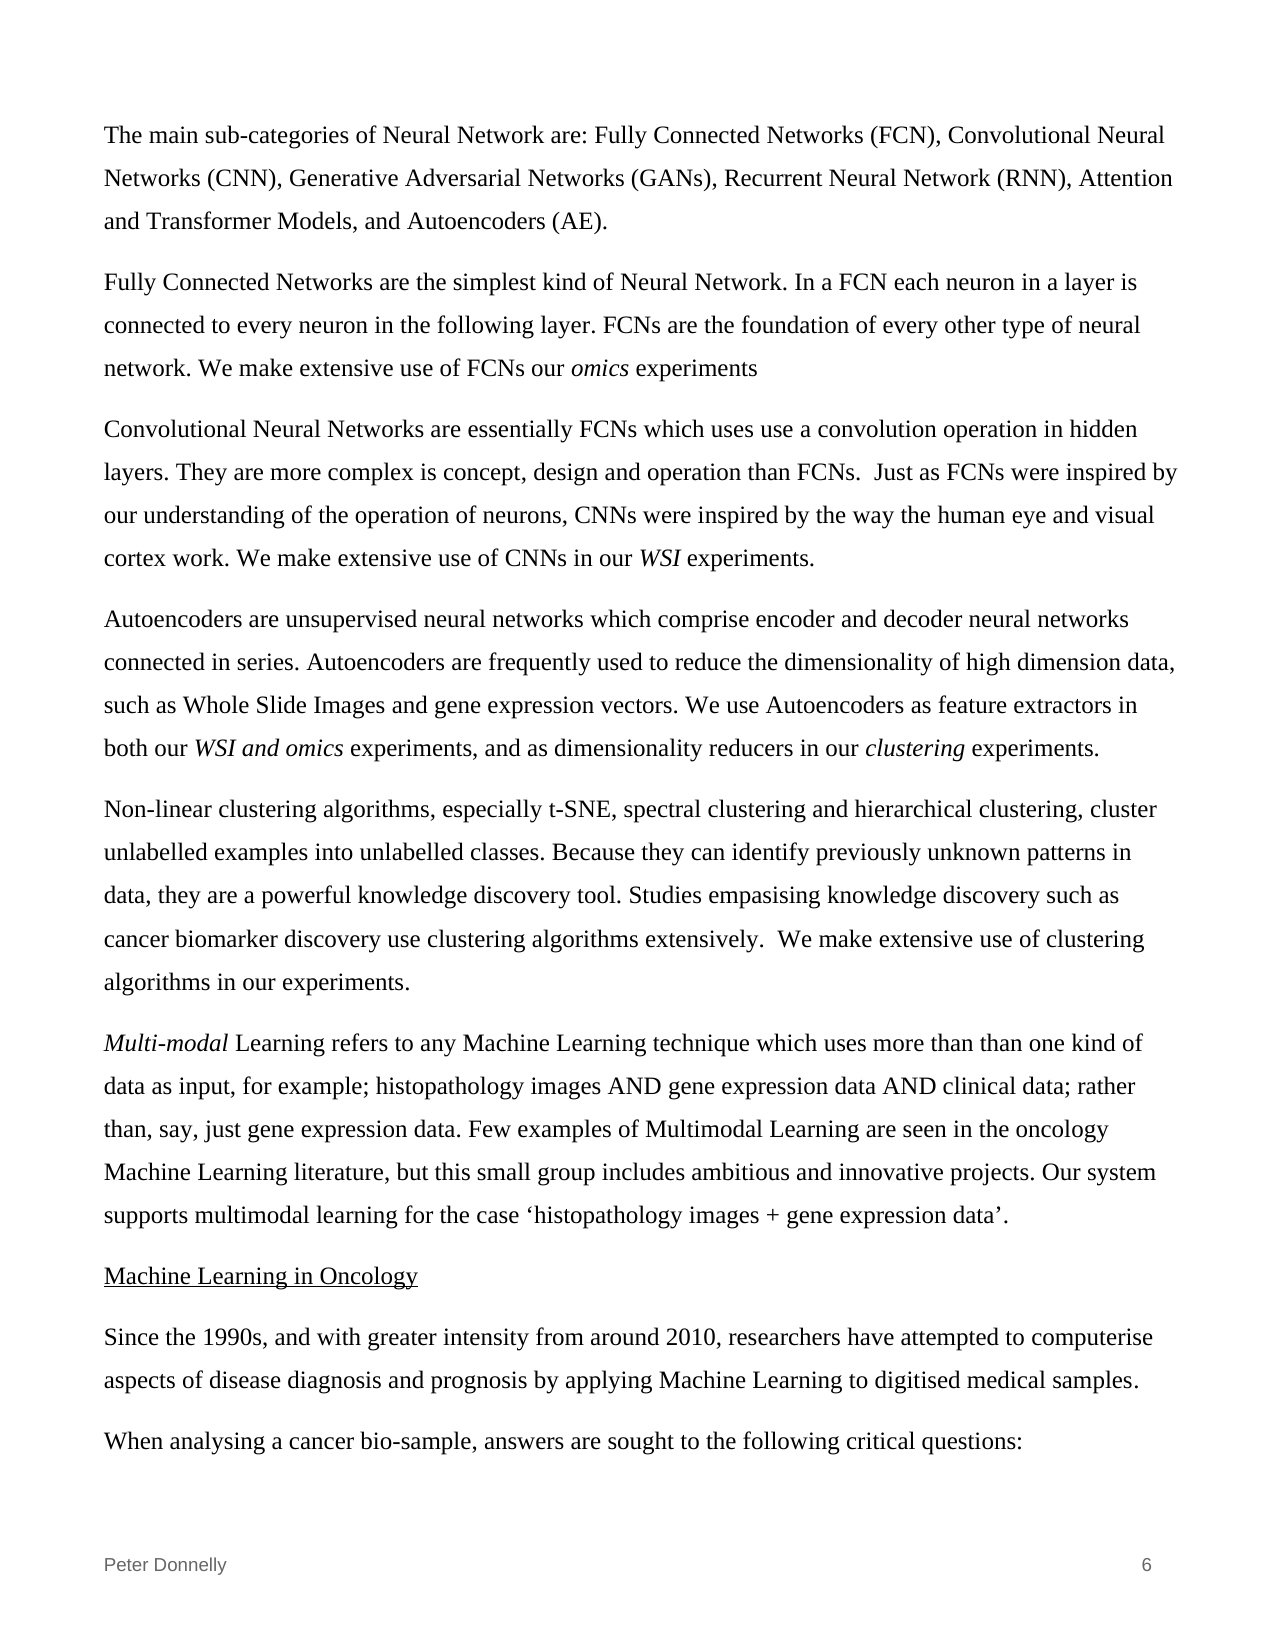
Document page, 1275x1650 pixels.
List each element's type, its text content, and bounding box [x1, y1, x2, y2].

text Fully Connected Networks are the simplest kind of Neural Network. In a FCN each neuron in a layer is connected to every neuron in the following layer. FCNs are the foundation of every other type of neural network. We make extensive use of FCNs our omics experiments [103, 267, 1181, 382]
text The main sub-categories of Neural Network are: Fully Connected Networks (FCN), Convolutional Neural Networks (CNN), Generative Adversarial Networks (GANs), Recurrent Neural Network (RNN), Attention and Transformer Models, and Autoencoders (AE). [103, 120, 1181, 235]
text Autoencoders are unsupervised neural networks which comprise encoder and decoder neural networks connected in series. Autoencoders are frequently used to reduce the dimensionality of high dimension data, such as Whole Slide Images and gene expression vectors. We use Autoencoders as feature extractors in both our WSI and omics experiments, and as dimensionality reducers in our clustering experiments. [103, 604, 1181, 762]
text Convolutional Neural Networks are essentially FCNs which uses use a convolution operation in hidden layers. They are more complex is concept, design and operation than FCNs. Just as FCNs were inspired by our understanding of the operation of neurons, CNNs were inspired by the way the human eye and visual cortex work. We make extensive use of CNNs in our WSI experiments. [103, 414, 1181, 572]
text Multi-modal Learning refers to any Machine Learning technique which uses more than than one kind of data as input, for example; histopathology images AND gene expression data AND clinical data; rather than, say, just gene expression data. Few examples of Multimodal Learning are seen in the oncology Machine Learning literature, but this small group includes ambitious and innovative projects. Our system supports multimodal learning for the case ‘histopathology images + gene expression data’. [103, 1028, 1181, 1229]
text When analysing a cancer bio-sample, answers are sought to the following critical questions: [103, 1426, 1181, 1454]
text Since the 1990s, and with greater intensity from around 2010, researchers have attempted to computerise aspects of disease diagnosis and prognosis by applying Machine Learning to digitised medical samples. [103, 1322, 1181, 1394]
text Machine Learning in Oncology [103, 1261, 1181, 1290]
text Non-linear clustering algorithms, especially t-SNE, spectral clustering and hierarchical clustering, cluster unlabelled examples into unlabelled classes. Because they can identify previously unknown patterns in data, they are a powerful knowledge discovery tool. Studies empasising knowledge discovery such as cancer biomarker discovery use clustering algorithms extensively. We make extensive use of clustering algorithms in our experiments. [103, 794, 1181, 996]
